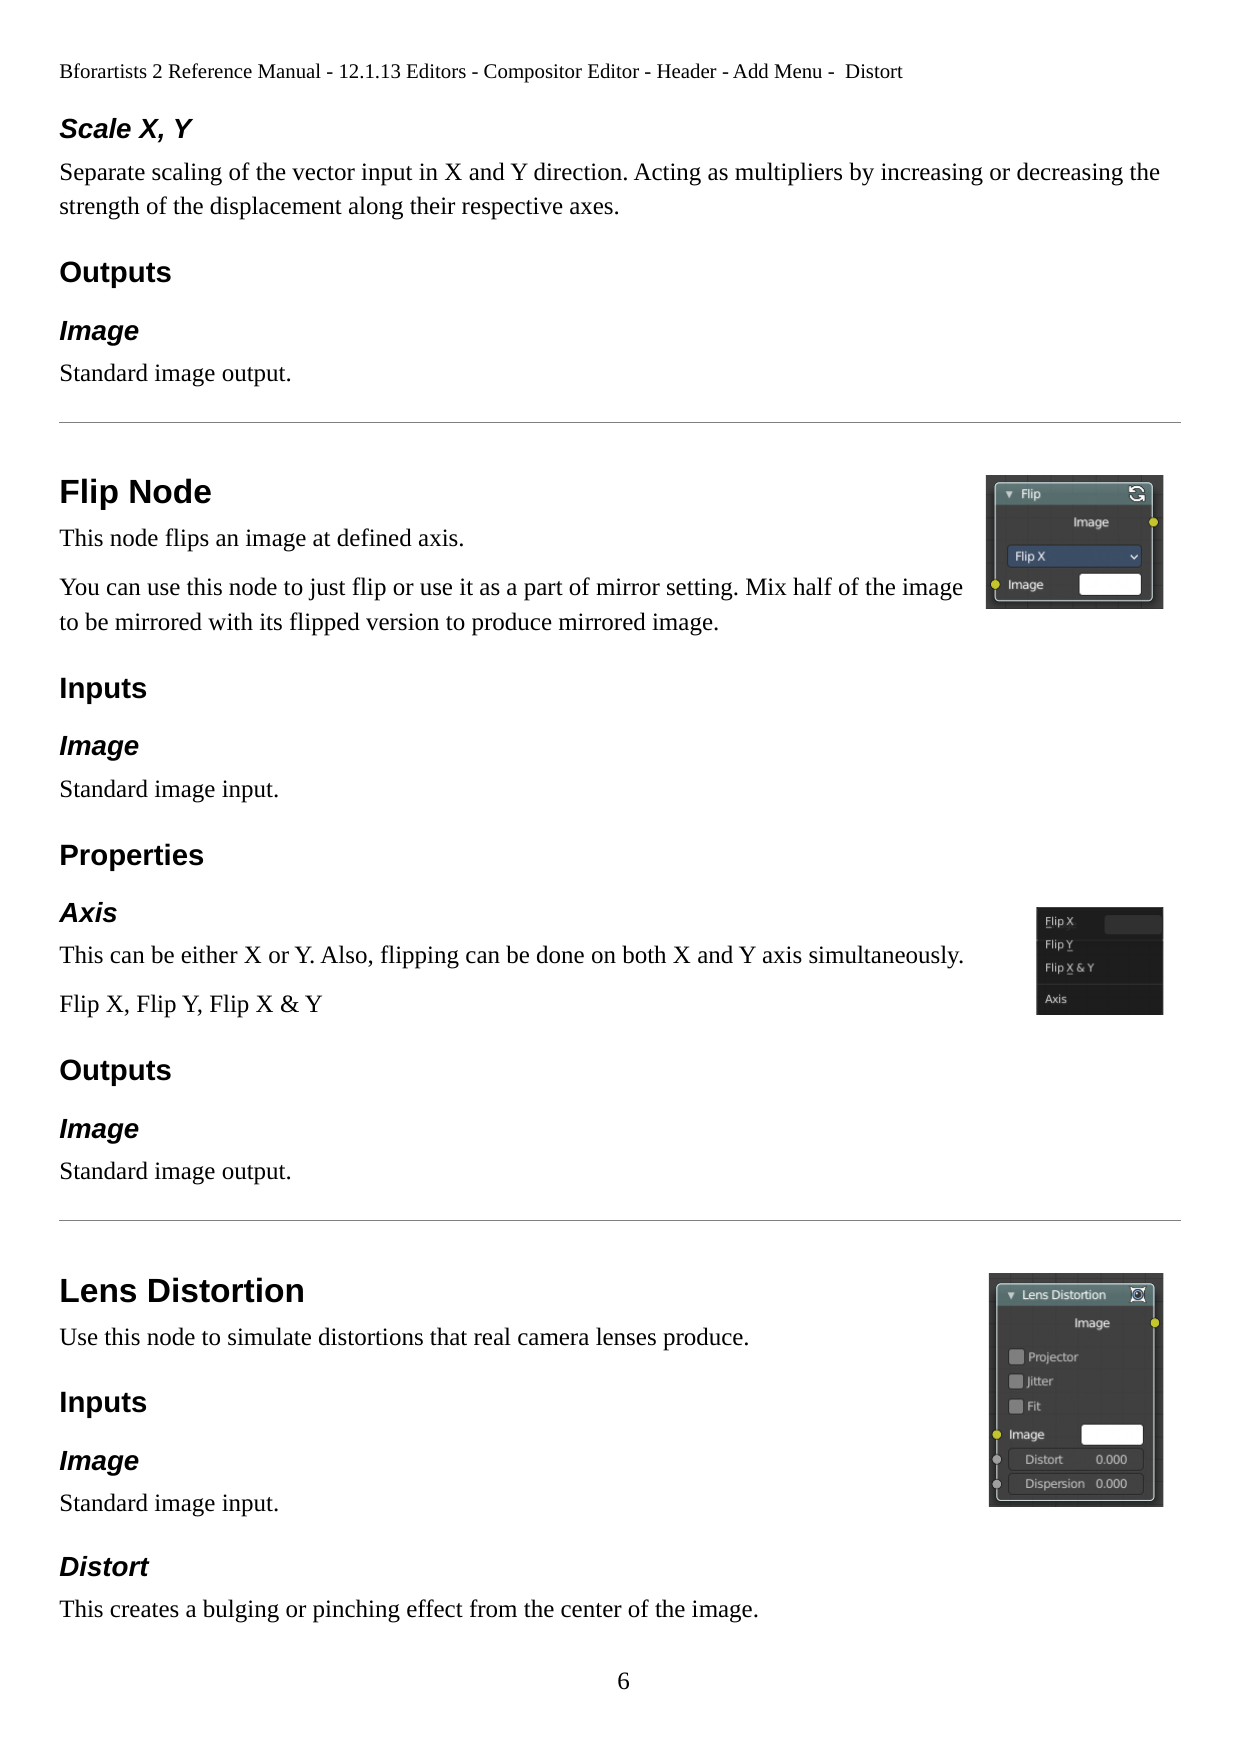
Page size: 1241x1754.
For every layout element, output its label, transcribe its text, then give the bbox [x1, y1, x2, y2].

text Standard image output. [59, 358, 1181, 387]
text Standard image input. [59, 774, 1181, 802]
subtitle Properties [59, 837, 1181, 871]
text This creates a bulging or pinching effect from the center of the image. [59, 1594, 1181, 1623]
subtitle Image [59, 314, 1181, 346]
text Standard image input. [59, 1488, 1181, 1517]
text You can use this node to just flip or use it as a part of mirror setting. Mix half of the image to be mirrored with its flipped version to produce mirrored image. [59, 572, 1181, 636]
text Use this node to simulate distortions that real camera lenses produce. [59, 1322, 988, 1350]
text Flip X, Flip Y, Flip X & Y [59, 989, 1181, 1018]
subtitle Image [59, 729, 1181, 761]
subtitle [1164, 1444, 1181, 1476]
subtitle Flip Node [59, 472, 1181, 511]
text This can be either X or Y. Also, flipping can be done on both X and Y axis simultaneously. [59, 941, 1036, 969]
text Separate scaling of the vector input in X and Y direction. Acting as multipliers by increasing or decreasing the strength of the displacement along their respective axes. [59, 157, 1181, 220]
subtitle Distort [59, 1550, 1181, 1582]
picture [988, 1273, 1164, 1507]
subtitle Image [59, 1444, 988, 1476]
subtitle Inputs [59, 671, 1181, 704]
picture [985, 475, 1164, 609]
subtitle Outputs [59, 1053, 1181, 1087]
picture [1036, 907, 1164, 1015]
subtitle Inputs [59, 1385, 988, 1419]
subtitle Image [59, 1112, 1181, 1144]
subtitle Axis [59, 896, 1181, 928]
text This node flips an image at defined axis. [59, 523, 985, 552]
subtitle [1164, 1385, 1181, 1419]
subtitle Lens Distortion [59, 1270, 1181, 1309]
text Standard image output. [59, 1156, 1181, 1185]
subtitle Scale X, Y [59, 113, 1181, 144]
subtitle Outputs [59, 255, 1181, 289]
